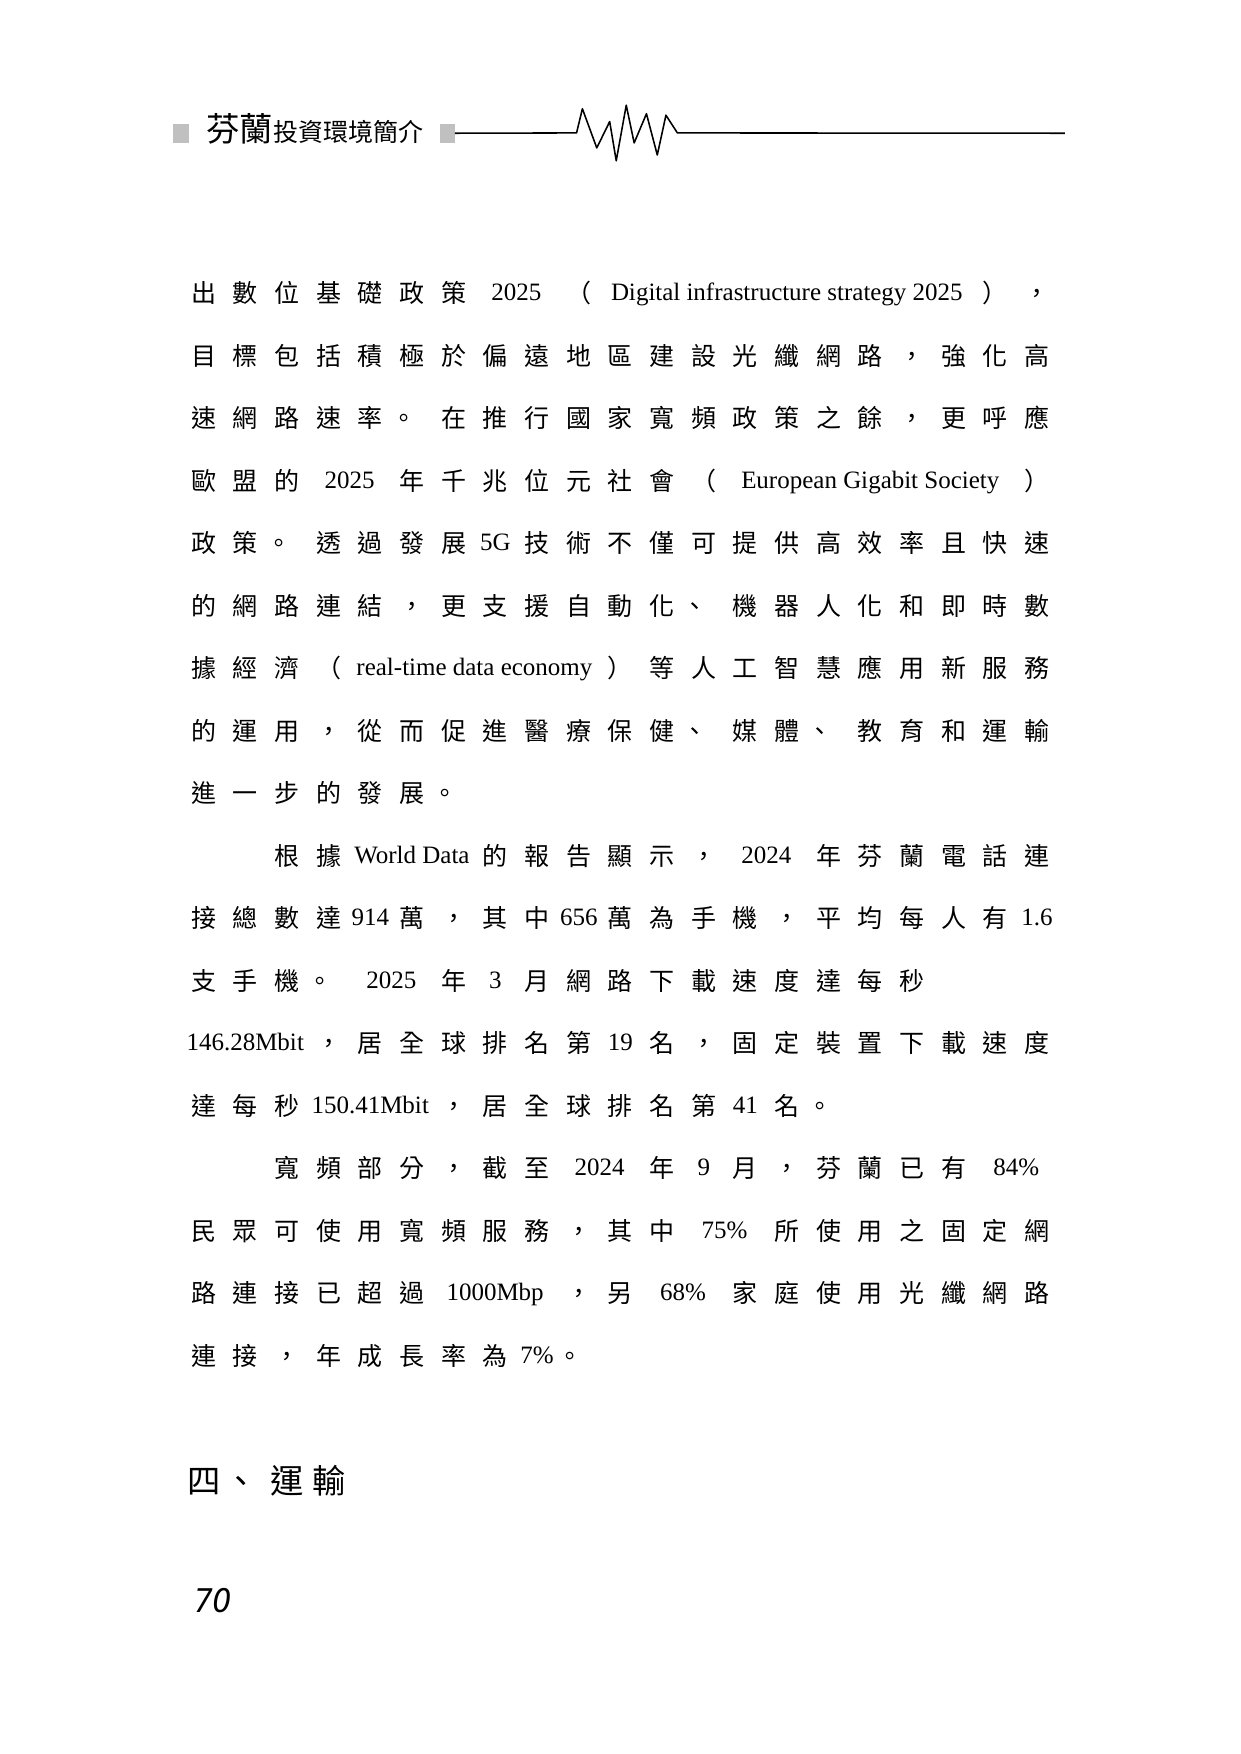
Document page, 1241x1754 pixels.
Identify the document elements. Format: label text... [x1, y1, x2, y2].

text 出數位基礎政策2025（Digital infrastructure strategy 2025），目標包括積極於偏遠地區建設光纖網路，強化高速網路速率。在推行國家寬頻政策之餘，更呼應歐盟的2025年千兆位元社會（European Gigabit Society）政策。透過發展5G技術不僅可提供高效率且快速的網路連結，更支援自動化、機器人化和即時數據經濟（real-time data economy）等人工智慧應用新服務的運用，從而促進醫療保健、媒體、教育和運輸進一步的發展。 [183, 250, 1058, 813]
text 根據World Data的報告顯示，2024年芬蘭電話連接總數達914萬，其中656萬為手機，平均每人有1.6支手機。2025年3月網路下載速度達每秒146.28Mbit，居全球排名第19名，固定裝置下載速度達每秒150.41Mbit，居全球排名第41名。 [183, 813, 1058, 1125]
text 寬頻部分，截至2024年9月，芬蘭已有84%民眾可使用寬頻服務，其中75%所使用之固定網路連接已超過1000Mbp，另68%家庭使用光纖網路連接，年成長率為7%。 [183, 1125, 1058, 1375]
text 四、運輸 [183, 1438, 1058, 1500]
